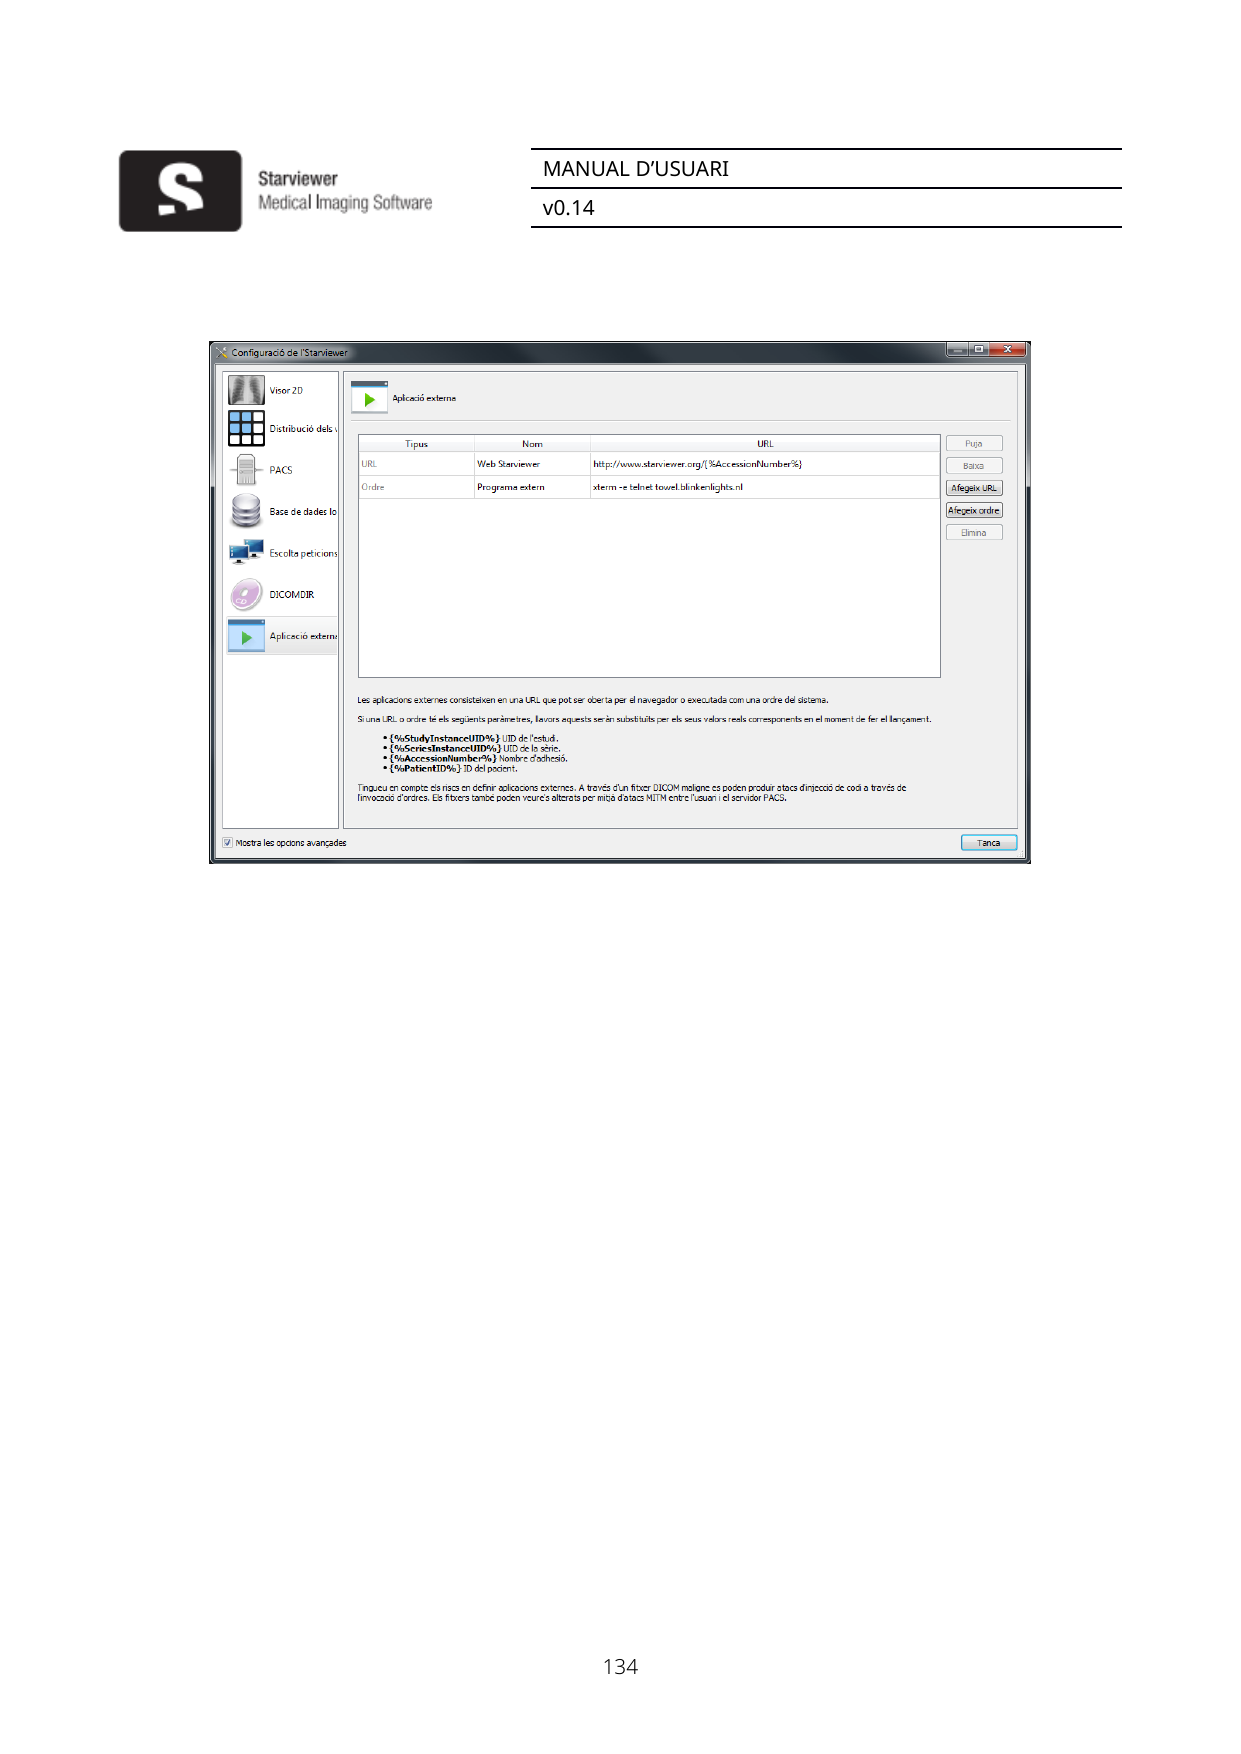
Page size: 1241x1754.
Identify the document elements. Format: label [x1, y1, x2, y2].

picture [209, 341, 1031, 864]
